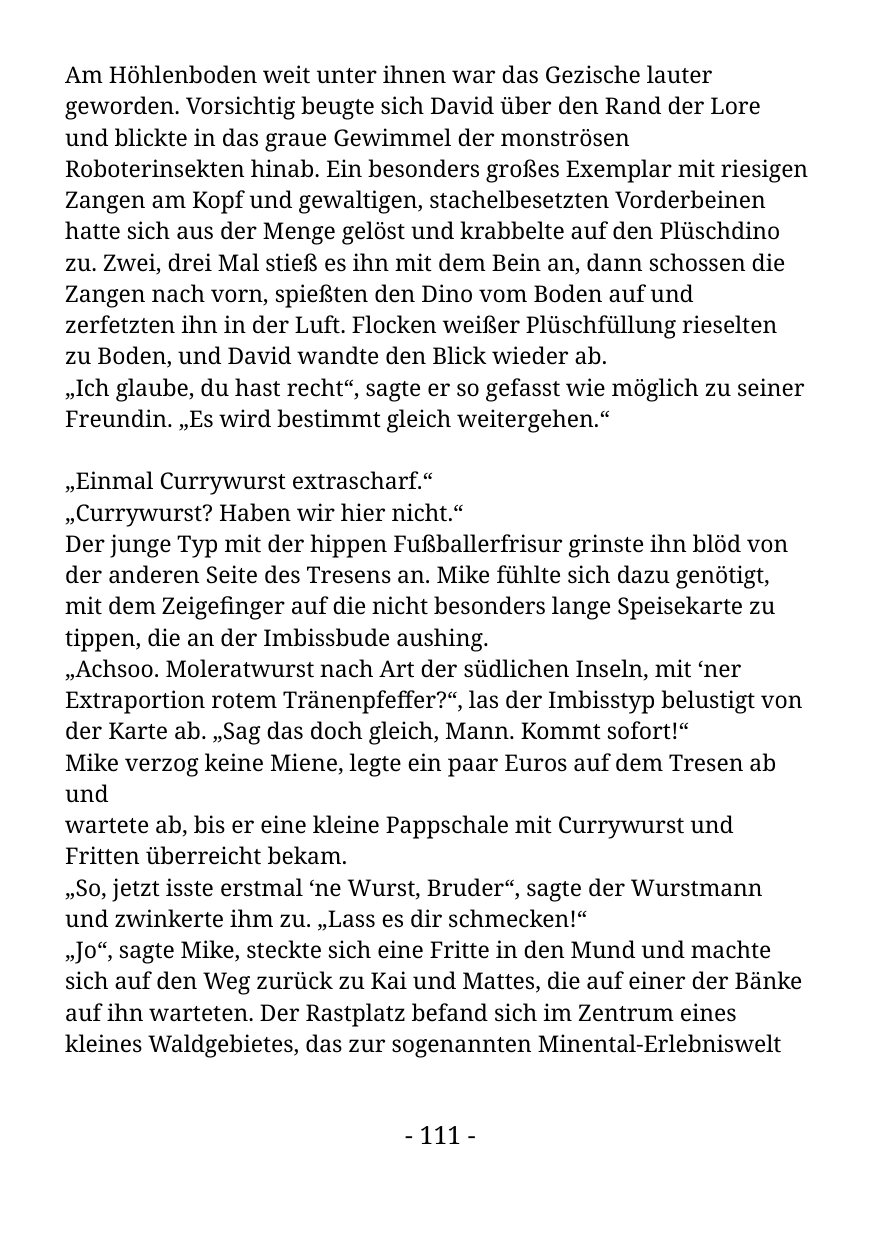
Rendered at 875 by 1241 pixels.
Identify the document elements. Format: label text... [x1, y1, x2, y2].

text wartete ab, bis er eine kleine Pappschale mit Currywurst und Fritten überreicht bekam. „So, jetzt isste erstmal ‘ne Wurst, Bruder“, sagte der Wurstmann und zwinkerte ihm zu. „Lass es dir schmecken!“ „Jo“, sagte Mike, steckte sich eine Fritte in den Mund und machte sich auf den Weg zurück zu Kai und Mattes, die auf einer der Bänke auf ihn warteten. Der Rastplatz befand sich im Zentrum eines kleines Waldgebietes, das zur sogenannten Minental-Erlebniswelt [65, 809, 809, 1059]
text Am Höhlenboden weit unter ihnen war das Gezische lauter geworden. Vorsichtig beugte sich David über den Rand der Lore und blickte in das graue Gewimmel der monströsen Roboterinsekten hinab. Ein besonders großes Exemplar mit riesigen Zangen am Kopf und gewaltigen, stachelbesetzten Vorderbeinen hatte sich aus der Menge gelöst und krabbelte auf den Plüschdino zu. Zwei, drei Mal stieß es ihn mit dem Bein an, dann schossen die Zangen nach vorn, spießten den Dino vom Boden auf und zerfetzten ihn in der Luft. Flocken weißer Plüschfüllung rieselten zu Boden, und David wandte den Blick wieder ab. „Ich glaube, du hast recht“, sagte er so gefasst wie möglich zu seiner Freundin. „Es wird bestimmt gleich weitergehen.“ „Einmal Currywurst extrascharf.“ „Currywurst? Haben wir hier nicht.“ Der junge Typ mit der hippen Fußballerfrisur grinste ihn blöd von der anderen Seite des Tresens an. Mike fühlte sich dazu genötigt, mit dem Zeigefinger auf die nicht besonders lange Speisekarte zu tippen, die an der Imbissbude aushing. „Achsoo. Moleratwurst nach Art der südlichen Inseln, mit ‘ner Extraportion rotem Tränenpfeffer?“, las der Imbisstyp belustigt von der Karte ab. „Sag das doch gleich, Mann. Kommt sofort!“ Mike verzog keine Miene, legte ein paar Euros auf dem Tresen ab und [65, 59, 809, 809]
